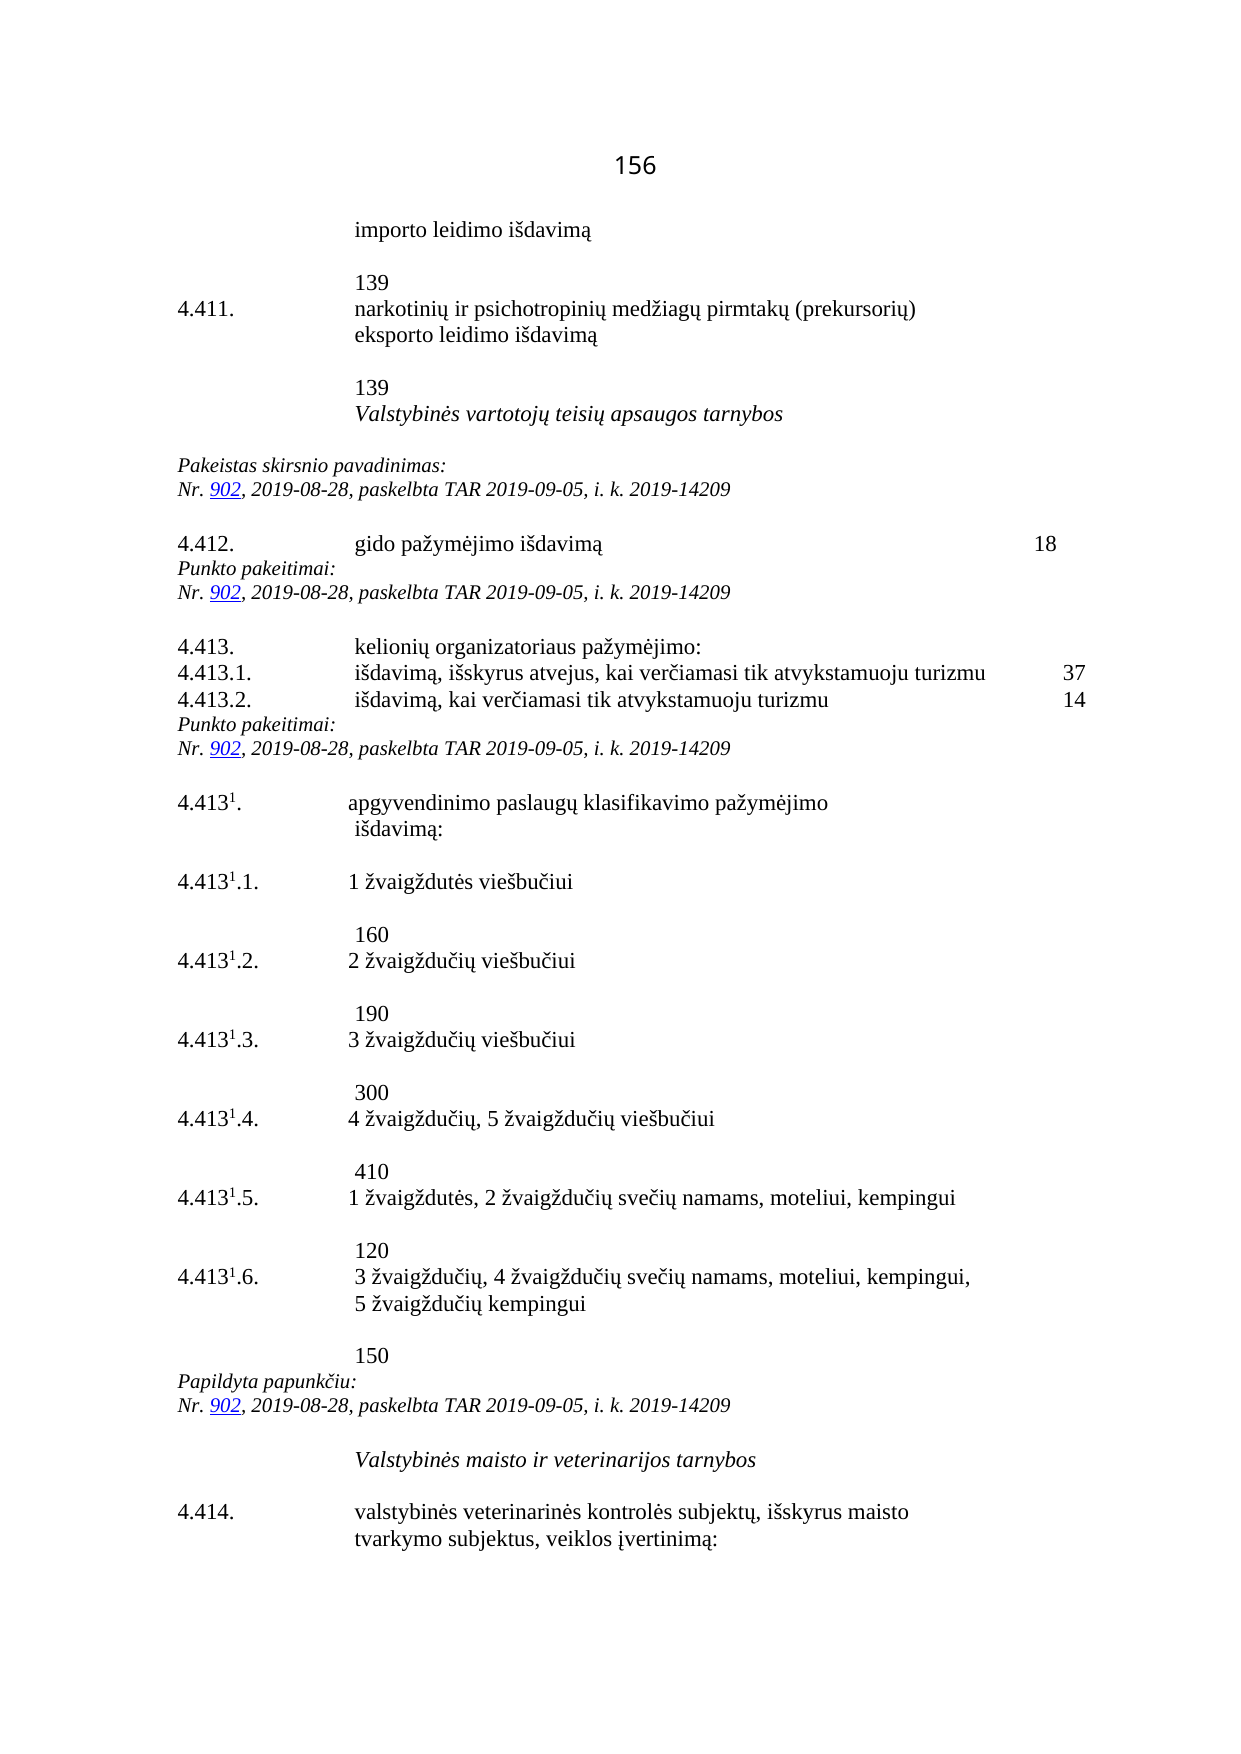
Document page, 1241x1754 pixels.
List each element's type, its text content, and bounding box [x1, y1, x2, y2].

text 4.4131.1. 1 žvaigždutės viešbučiui 160 [177, 868, 916, 947]
text Pakeistas skirsnio pavadinimas: [177, 453, 1093, 477]
text Nr. 902, 2019-08-28, paskelbta TAR 2019-09-05, i. k. 2019-14209 [177, 580, 1093, 604]
text 4.413. kelionių organizatoriaus pažymėjimo: [177, 633, 1093, 659]
text 4.4131.3. 3 žvaigždučių viešbučiui 300 [177, 1026, 916, 1105]
text 4.4131. apgyvendinimo paslaugų klasifikavimo pažymėjimo išdavimą: [177, 789, 916, 868]
text 4.4131.6. 3 žvaigždučių, 4 žvaigždučių svečių namams, moteliui, kempingui, 5 žvaigždučių kempingui 150 [177, 1263, 1004, 1369]
text 4.414. valstybinės veterinarinės kontrolės subjektų, išskyrus maisto [177, 1498, 945, 1525]
text eksporto leidimo išdavimą 139 [354, 321, 945, 400]
text Punkto pakeitimai: [177, 556, 1093, 580]
text Nr. 902, 2019-08-28, paskelbta TAR 2019-09-05, i. k. 2019-14209 [177, 1393, 1093, 1417]
text Papildyta papunkčiu: [177, 1369, 1093, 1393]
text Valstybinės vartotojų teisių apsaugos tarnybos [354, 400, 945, 453]
text Valstybinės maisto ir veterinarijos tarnybos [354, 1446, 945, 1498]
text 4.413.1. išdavimą, išskyrus atvejus, kai verčiamasi tik atvykstamuoju turizmu 37 [177, 659, 1093, 686]
text 4.4131.4. 4 žvaigždučių, 5 žvaigždučių viešbučiui 410 [177, 1105, 916, 1184]
text 4.412. gido pažymėjimo išdavimą 18 [177, 530, 1093, 556]
text Nr. 902, 2019-08-28, paskelbta TAR 2019-09-05, i. k. 2019-14209 [177, 477, 1093, 501]
text importo leidimo išdavimą 139 [354, 216, 945, 295]
text tvarkymo subjektus, veiklos įvertinimą: [354, 1525, 945, 1551]
text 4.413.2. išdavimą, kai verčiamasi tik atvykstamuoju turizmu 14 [177, 686, 1093, 712]
text 4.411. narkotinių ir psichotropinių medžiagų pirmtakų (prekursorių) [177, 295, 945, 321]
text 4.4131.5. 1 žvaigždutės, 2 žvaigždučių svečių namams, moteliui, kempingui 120 [177, 1184, 1004, 1263]
text Nr. 902, 2019-08-28, paskelbta TAR 2019-09-05, i. k. 2019-14209 [177, 736, 1093, 760]
text Punkto pakeitimai: [177, 712, 1093, 736]
text 4.4131.2. 2 žvaigždučių viešbučiui 190 [177, 947, 916, 1026]
